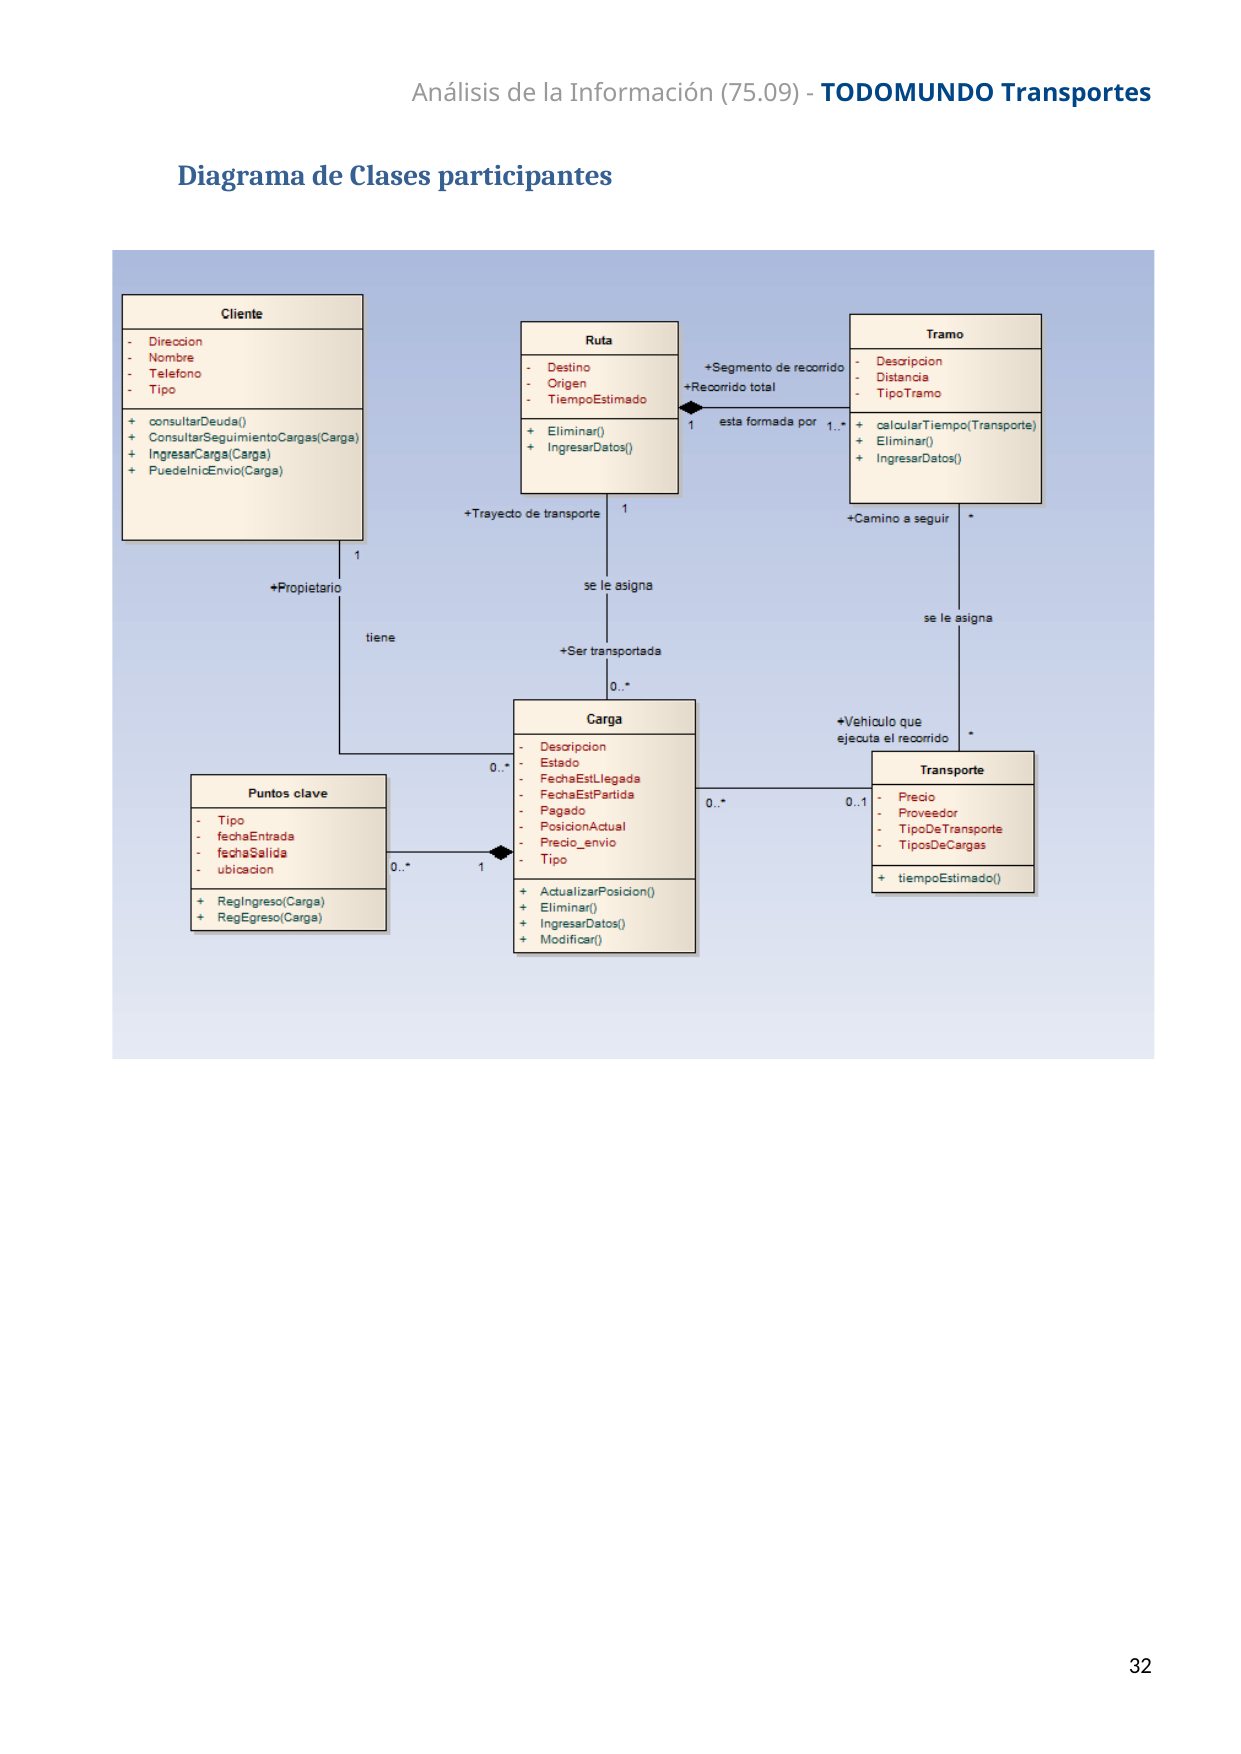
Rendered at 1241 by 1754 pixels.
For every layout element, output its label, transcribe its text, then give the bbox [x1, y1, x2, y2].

subtitle Diagrama de Clases participantes [177, 159, 1152, 193]
